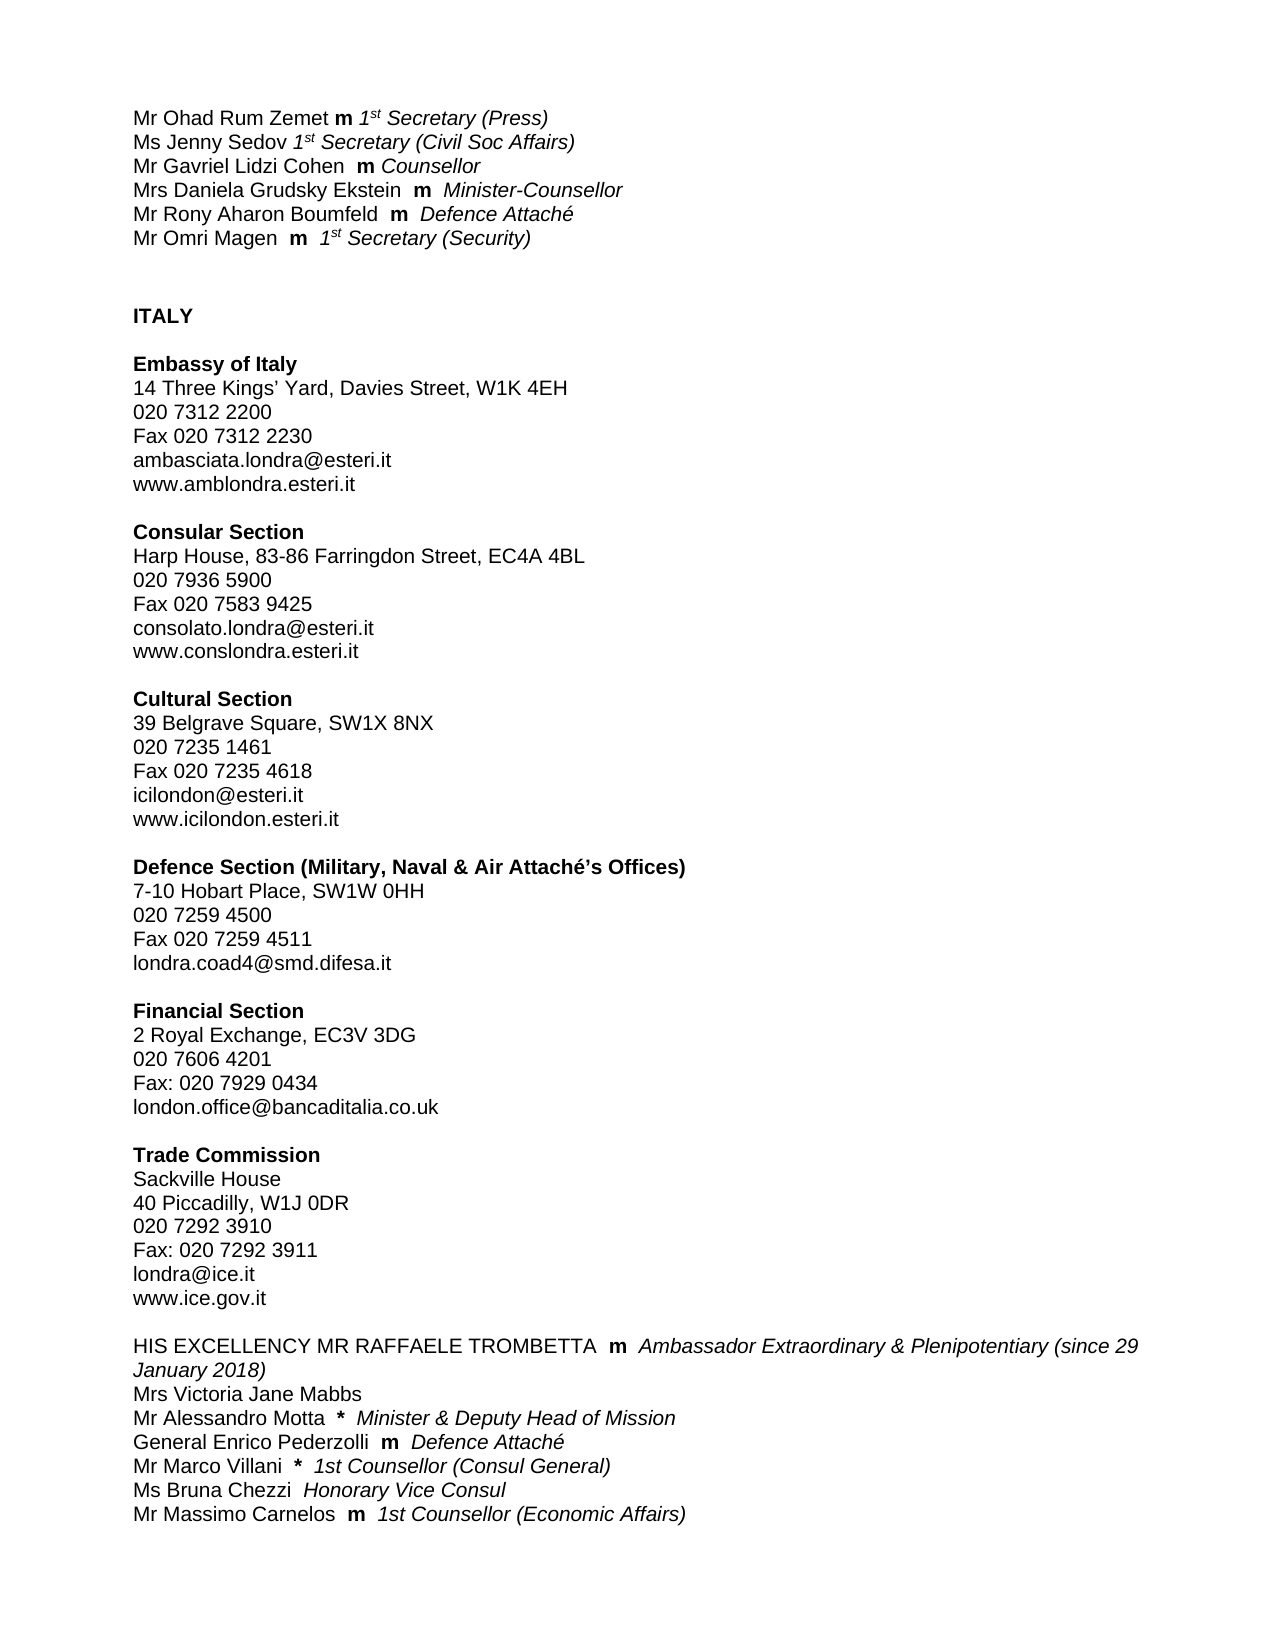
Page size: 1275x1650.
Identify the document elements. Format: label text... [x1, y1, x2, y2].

text 40 Piccadilly, W1J 0DR [133, 1190, 1181, 1214]
text 020 7936 5900 [133, 567, 1181, 591]
text londra.coad4@smd.difesa.it [133, 951, 1181, 975]
text 020 7606 4201 [133, 1047, 1181, 1071]
text ITALY [133, 304, 1181, 328]
text Embassy of Italy [133, 352, 1181, 376]
text Mr Rony Aharon Boumfeld m Defence Attaché [133, 201, 1181, 225]
text ambasciata.londra@esteri.it [133, 448, 1181, 472]
text Fax 020 7259 4511 [133, 927, 1181, 951]
text Mrs Victoria Jane Mabbs [133, 1382, 1181, 1406]
text www.icilondon.esteri.it [133, 807, 1181, 831]
text HIS EXCELLENCY MR RAFFAELE TROMBETTA m Ambassador Extraordinary & Plenipotentiary (since 29 January 2018) [133, 1334, 1181, 1382]
text Defence Section (Military, Naval & Air Attaché’s Offices) [133, 855, 1181, 879]
text Fax 020 7235 4618 [133, 759, 1181, 783]
text Mrs Daniela Grudsky Ekstein m Minister-Counsellor [133, 177, 1181, 201]
text Mr Omri Magen m 1st Secretary (Security) [133, 225, 1181, 249]
text Sackville House [133, 1166, 1181, 1190]
text Trade Commission [133, 1142, 1181, 1166]
text Consular Section [133, 519, 1181, 543]
text 020 7235 1461 [133, 735, 1181, 759]
text Mr Marco Villani * 1st Counsellor (Consul General) [133, 1454, 1181, 1478]
text 2 Royal Exchange, EC3V 3DG [133, 1023, 1181, 1047]
text Fax: 020 7929 0434 [133, 1071, 1181, 1094]
text Fax 020 7583 9425 [133, 591, 1181, 615]
text Ms Jenny Sedov 1st Secretary (Civil Soc Affairs) [133, 129, 1181, 153]
text 020 7259 4500 [133, 903, 1181, 927]
text www.ice.gov.it [133, 1286, 1181, 1310]
text Mr Gavriel Lidzi Cohen m Counsellor [133, 153, 1181, 177]
text 14 Three Kings’ Yard, Davies Street, W1K 4EH [133, 376, 1181, 400]
text Fax: 020 7292 3911 [133, 1238, 1181, 1262]
text Financial Section [133, 999, 1181, 1023]
text 7-10 Hobart Place, SW1W 0HH [133, 879, 1181, 903]
text 020 7292 3910 [133, 1214, 1181, 1238]
text Mr Alessandro Motta * Minister & Deputy Head of Mission [133, 1406, 1181, 1430]
text 020 7312 2200 [133, 400, 1181, 424]
text london.office@bancaditalia.co.uk [133, 1094, 1181, 1118]
text Mr Massimo Carnelos m 1st Counsellor (Economic Affairs) [133, 1502, 1181, 1526]
text londra@ice.it [133, 1262, 1181, 1286]
text Harp House, 83-86 Farringdon Street, EC4A 4BL [133, 543, 1181, 567]
text General Enrico Pederzolli m Defence Attaché [133, 1430, 1181, 1454]
text www.amblondra.esteri.it [133, 472, 1181, 496]
text Mr Ohad Rum Zemet m 1st Secretary (Press) [133, 106, 1181, 129]
text Cultural Section [133, 687, 1181, 711]
text Fax 020 7312 2230 [133, 424, 1181, 448]
text www.conslondra.esteri.it [133, 639, 1181, 663]
text consolato.londra@esteri.it [133, 615, 1181, 639]
text Ms Bruna Chezzi Honorary Vice Consul [133, 1478, 1181, 1502]
text 39 Belgrave Square, SW1X 8NX [133, 711, 1181, 735]
text icilondon@esteri.it [133, 783, 1181, 807]
